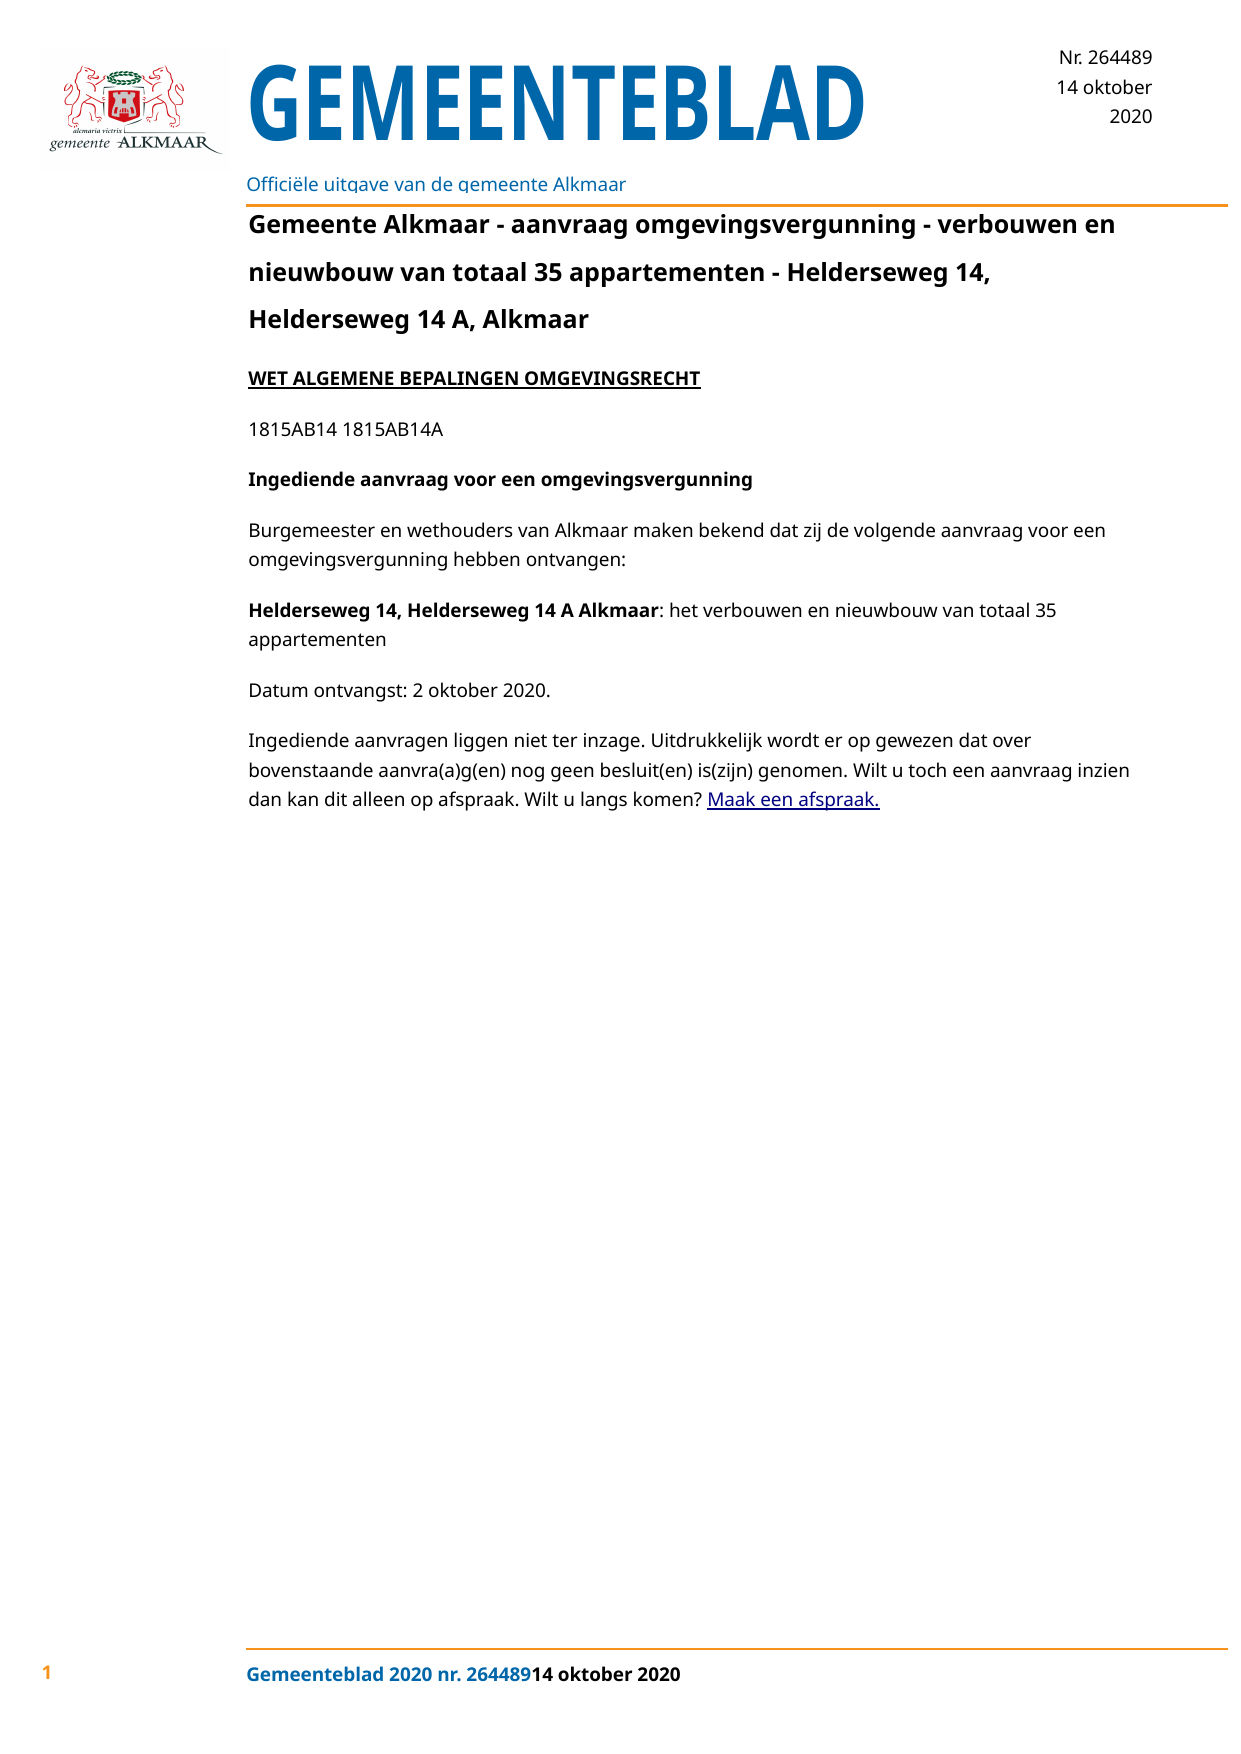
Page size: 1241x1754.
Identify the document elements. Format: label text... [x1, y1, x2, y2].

text Burgemeester en wethouders van Alkmaar maken bekend dat zij de volgende aanvraag voor een omgevingsvergunning hebben ontvangen: [248, 517, 1152, 572]
text 1815AB14 1815AB14A [248, 416, 1152, 442]
picture [41, 47, 231, 172]
text Datum ontvangst: 2 oktober 2020. [248, 677, 1152, 702]
text Helderseweg 14, Helderseweg 14 A Alkmaar: het verbouwen en nieuwbouw van totaal 35 appartementen [248, 597, 1152, 652]
text WET ALGEMENE BEPALINGEN OMGEVINGSRECHT [248, 366, 1152, 391]
text Gemeente Alkmaar - aanvraag omgevingsvergunning - verbouwen en nieuwbouw van totaal 35 appartementen - Helderseweg 14, Helderseweg 14 A, Alkmaar [248, 207, 1152, 336]
text Ingediende aanvraag voor een omgevingsvergunning [248, 466, 1152, 492]
text Ingediende aanvragen liggen niet ter inzage. Uitdrukkelijk wordt er op gewezen dat over bovenstaande aanvra(a)g(en) nog geen besluit(en) is(zijn) genomen. Wilt u toch een aanvraag inzien dan kan dit alleen op afspraak. Wilt u langs komen? Maak een afspraak. [248, 727, 1152, 812]
